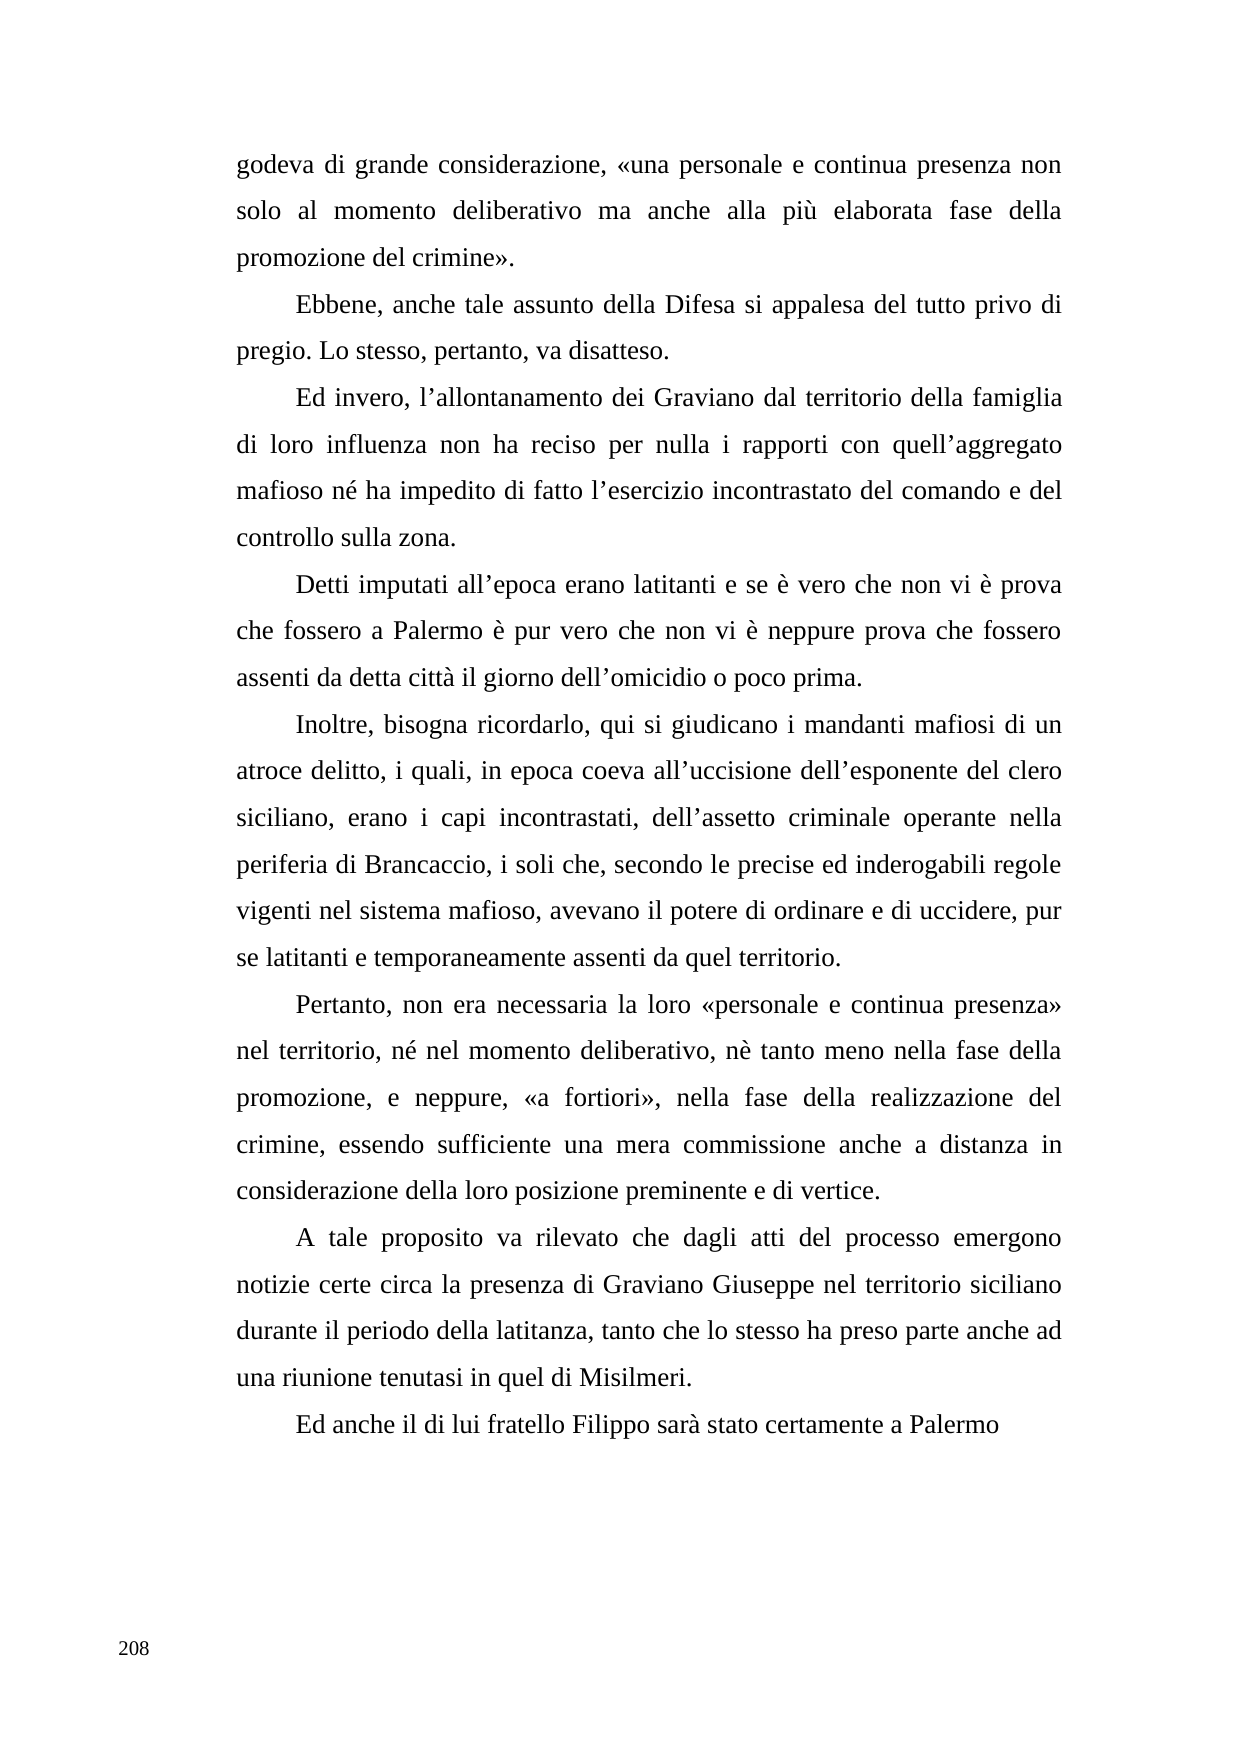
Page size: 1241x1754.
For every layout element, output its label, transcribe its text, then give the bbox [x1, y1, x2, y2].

text A tale proposito va rilevato che dagli atti del processo emergono notizie certe circa la presenza di Graviano Giuseppe nel territorio siciliano durante il periodo della latitanza, tanto che lo stesso ha preso parte anche ad una riunione tenutasi in quel di Misilmeri. [236, 1221, 1063, 1392]
text godeva di grande considerazione, «una personale e continua presenza non solo al momento deliberativo ma anche alla più elaborata fase della promozione del crimine». [236, 148, 1063, 272]
text Inoltre, bisogna ricordarlo, qui si giudicano i mandanti mafiosi di un atroce delitto, i quali, in epoca coeva all’uccisione dell’esponente del clero siciliano, erano i capi incontrastati, dell’assetto criminale operante nella periferia di Brancaccio, i soli che, secondo le precise ed inderogabili regole vigenti nel sistema mafioso, avevano il potere di ordinare e di uccidere, pur se latitanti e temporaneamente assenti da quel territorio. [236, 708, 1063, 972]
text Ebbene, anche tale assunto della Difesa si appalesa del tutto privo di pregio. Lo stesso, pertanto, va disatteso. [236, 288, 1063, 366]
text Detti imputati all’epoca erano latitanti e se è vero che non vi è prova che fossero a Palermo è pur vero che non vi è neppure prova che fossero assenti da detta città il giorno dell’omicidio o poco prima. [236, 568, 1063, 692]
text Pertanto, non era necessaria la loro «personale e continua presenza» nel territorio, né nel momento deliberativo, nè tanto meno nella fase della promozione, e neppure, «a fortiori», nella fase della realizzazione del crimine, essendo sufficiente una mera commissione anche a distanza in considerazione della loro posizione preminente e di vertice. [236, 988, 1063, 1206]
text Ed invero, l’allontanamento dei Graviano dal territorio della famiglia di loro influenza non ha reciso per nulla i rapporti con quell’aggregato mafioso né ha impedito di fatto l’esercizio incontrastato del comando e del controllo sulla zona. [236, 381, 1063, 552]
text Ed anche il di lui fratello Filippo sarà stato certamente a Palermo [236, 1408, 1063, 1439]
